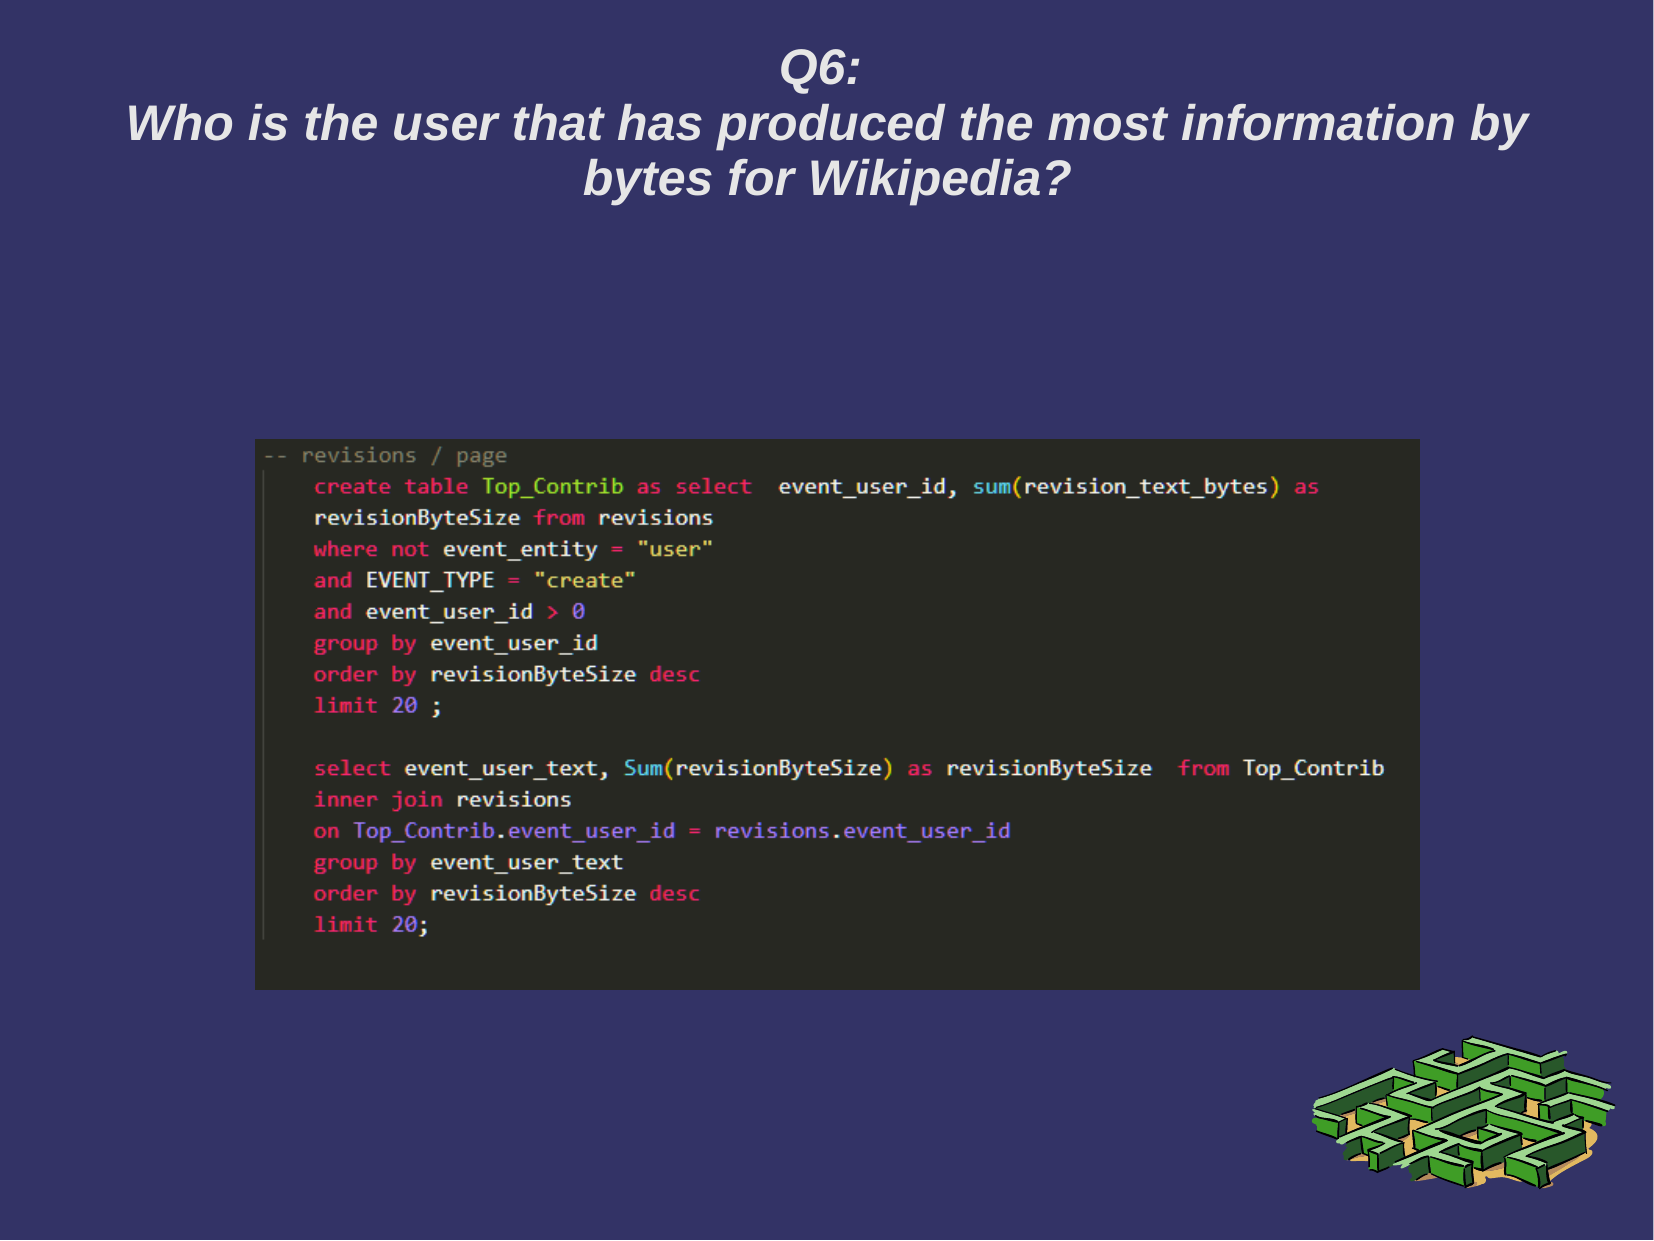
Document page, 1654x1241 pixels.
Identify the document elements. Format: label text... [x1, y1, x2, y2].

title Q6: Who is the user that has produced the most information by bytes for Wikipedia? [121, 19, 1534, 227]
picture [255, 439, 1420, 991]
